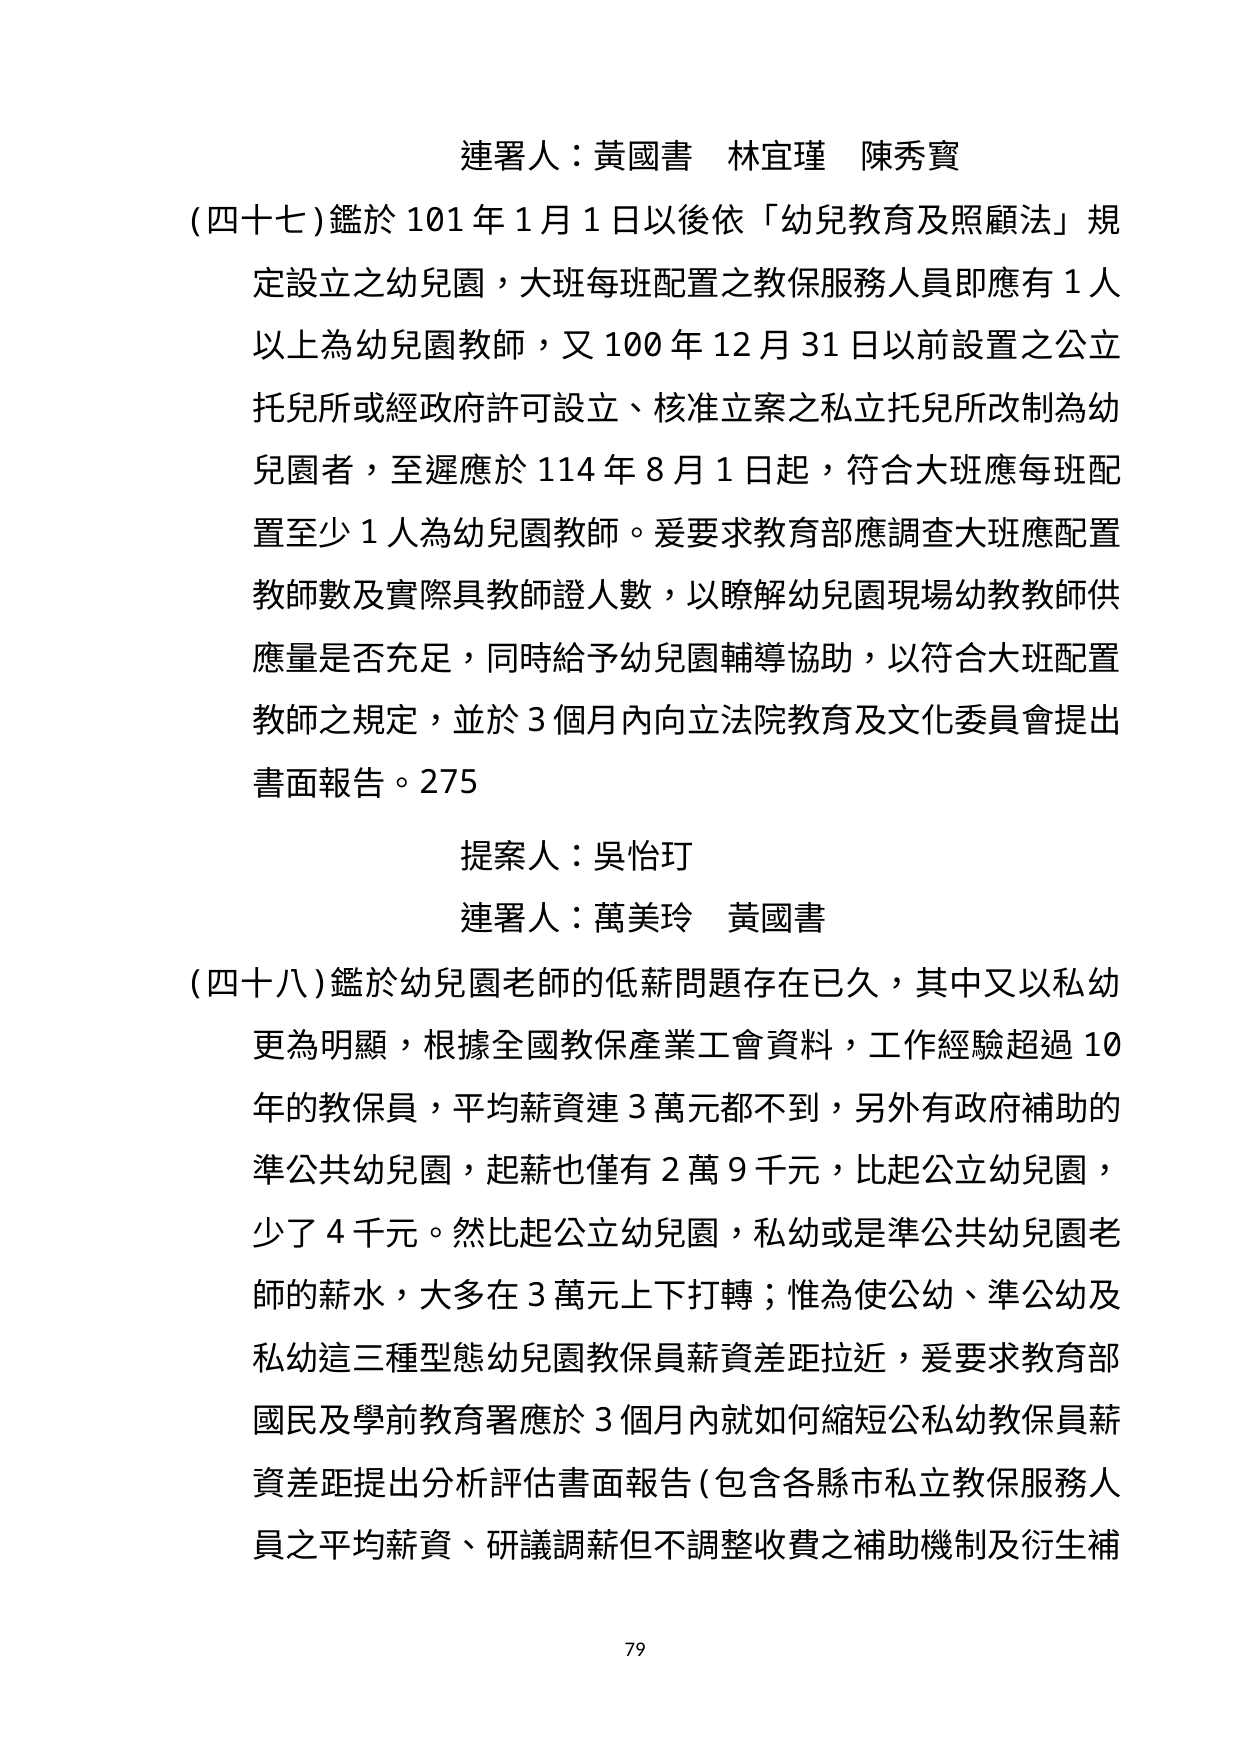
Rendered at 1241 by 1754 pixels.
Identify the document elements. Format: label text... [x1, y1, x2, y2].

text 連署人：黃國書 林宜瑾 陳秀寳 [460, 112, 1122, 175]
text (四十八)鑑於幼兒園老師的低薪問題存在已久，其中又以私幼更為明顯，根據全國教保產業工會資料，工作經驗超過10年的教保員，平均薪資連3萬元都不到，另外有政府補助的準公共幼兒園，起薪也僅有2萬9千元，比起公立幼兒園，少了4千元。然比起公立幼兒園，私幼或是準公共幼兒園老師的薪水，大多在3萬元上下打轉；惟為使公幼、準公幼及私幼這三種型態幼兒園教保員薪資差距拉近，爰要求教育部國民及學前教育署應於3個月內就如何縮短公私幼教保員薪資差距提出分析評估書面報告(包含各縣市私立教保服務人員之平均薪資、研議調薪但不調整收費之補助機制及衍生補 [185, 950, 1122, 1575]
text 連署人：萬美玲 黃國書 [460, 875, 1122, 937]
text 提案人：吳怡玎 [460, 812, 1122, 875]
text (四十七)鑑於101年1月1日以後依「幼兒教育及照顧法」規定設立之幼兒園，大班每班配置之教保服務人員即應有1人以上為幼兒園教師，又100年12月31日以前設置之公立托兒所或經政府許可設立、核准立案之私立托兒所改制為幼兒園者，至遲應於114年8月1日起，符合大班應每班配置至少1人為幼兒園教師。爰要求教育部應調查大班應配置教師數及實際具教師證人數，以瞭解幼兒園現場幼教教師供應量是否充足，同時給予幼兒園輔導協助，以符合大班配置教師之規定，並於3個月內向立法院教育及文化委員會提出書面報告。275 [185, 187, 1122, 812]
